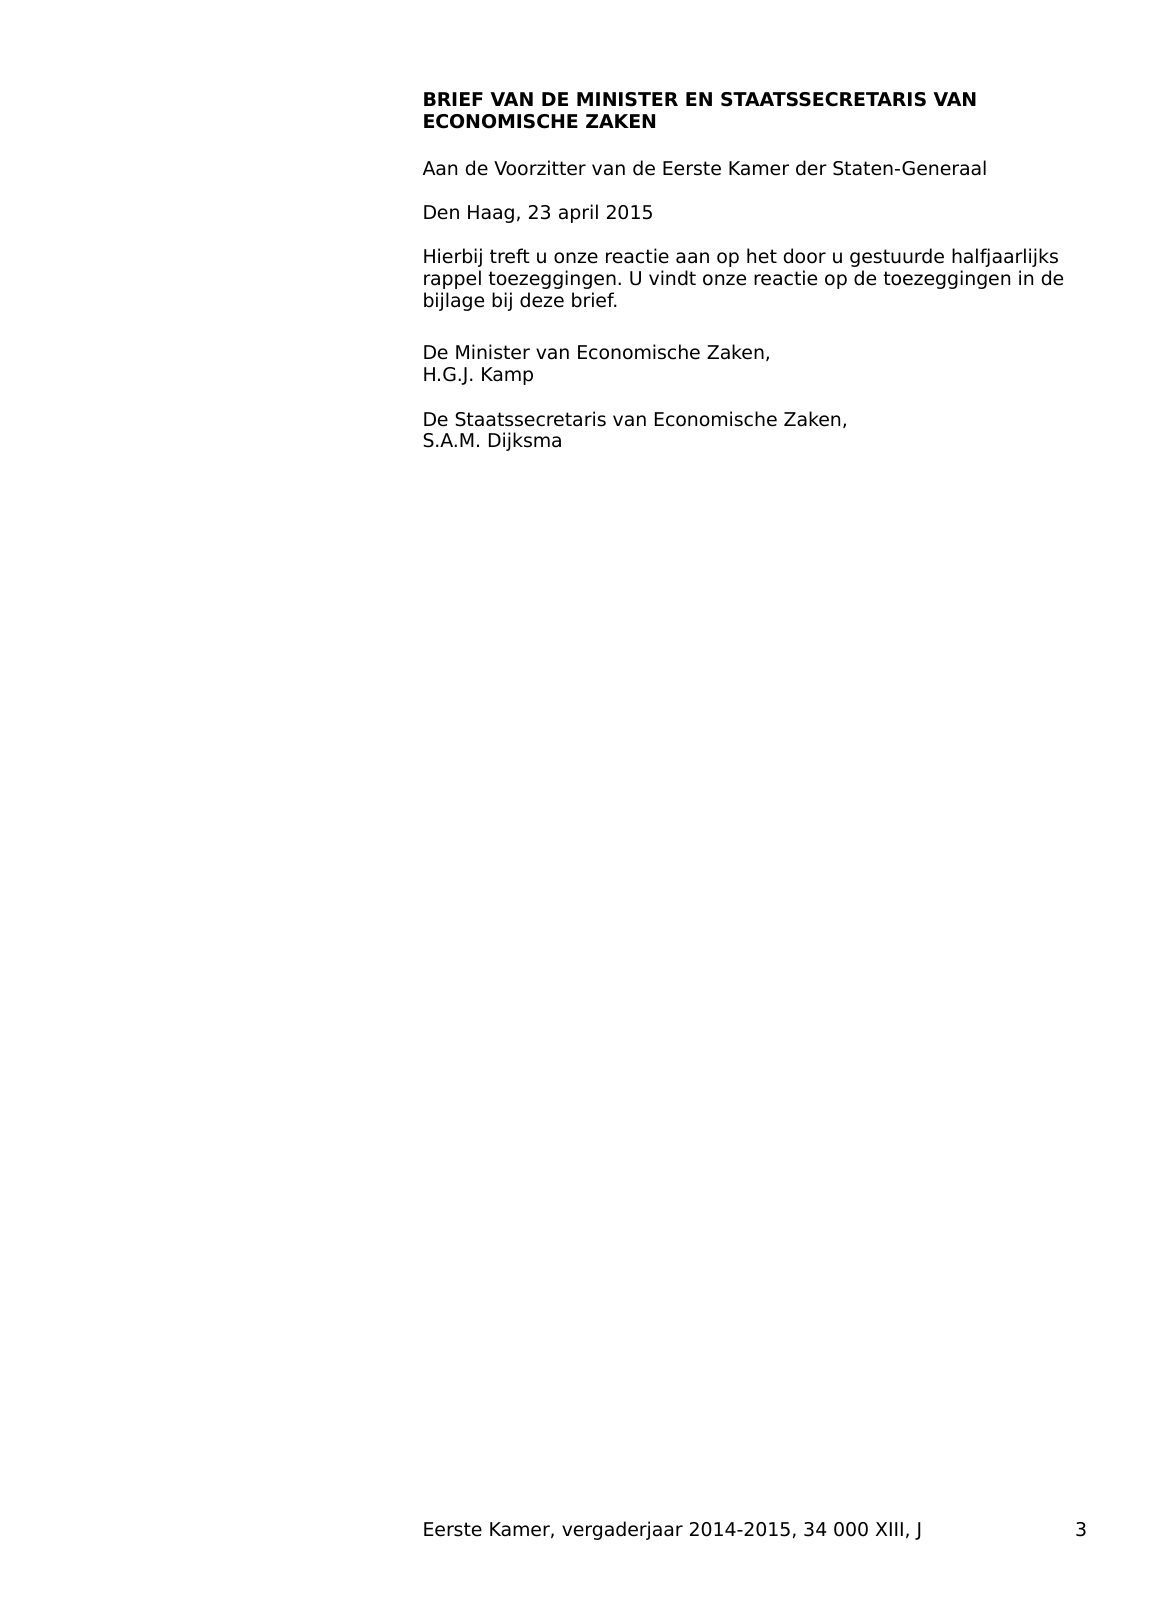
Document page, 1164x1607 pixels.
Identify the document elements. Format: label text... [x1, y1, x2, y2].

text De Minister van Economische Zaken, H.G.J. Kamp [422, 342, 1087, 386]
text Aan de Voorzitter van de Eerste Kamer der Staten-Generaal [422, 158, 1087, 180]
text Hierbij treft u onze reactie aan op het door u gestuurde halfjaarlijks rappel toezeggingen. U vindt onze reactie op de toezeggingen in de bijlage bij deze brief. [422, 246, 1087, 312]
subtitle BRIEF VAN DE MINISTER EN STAATSSECRETARIS VAN ECONOMISCHE ZAKEN [422, 89, 1087, 133]
text De Staatssecretaris van Economische Zaken, S.A.M. Dijksma [422, 408, 1087, 452]
text Den Haag, 23 april 2015 [422, 202, 1087, 224]
